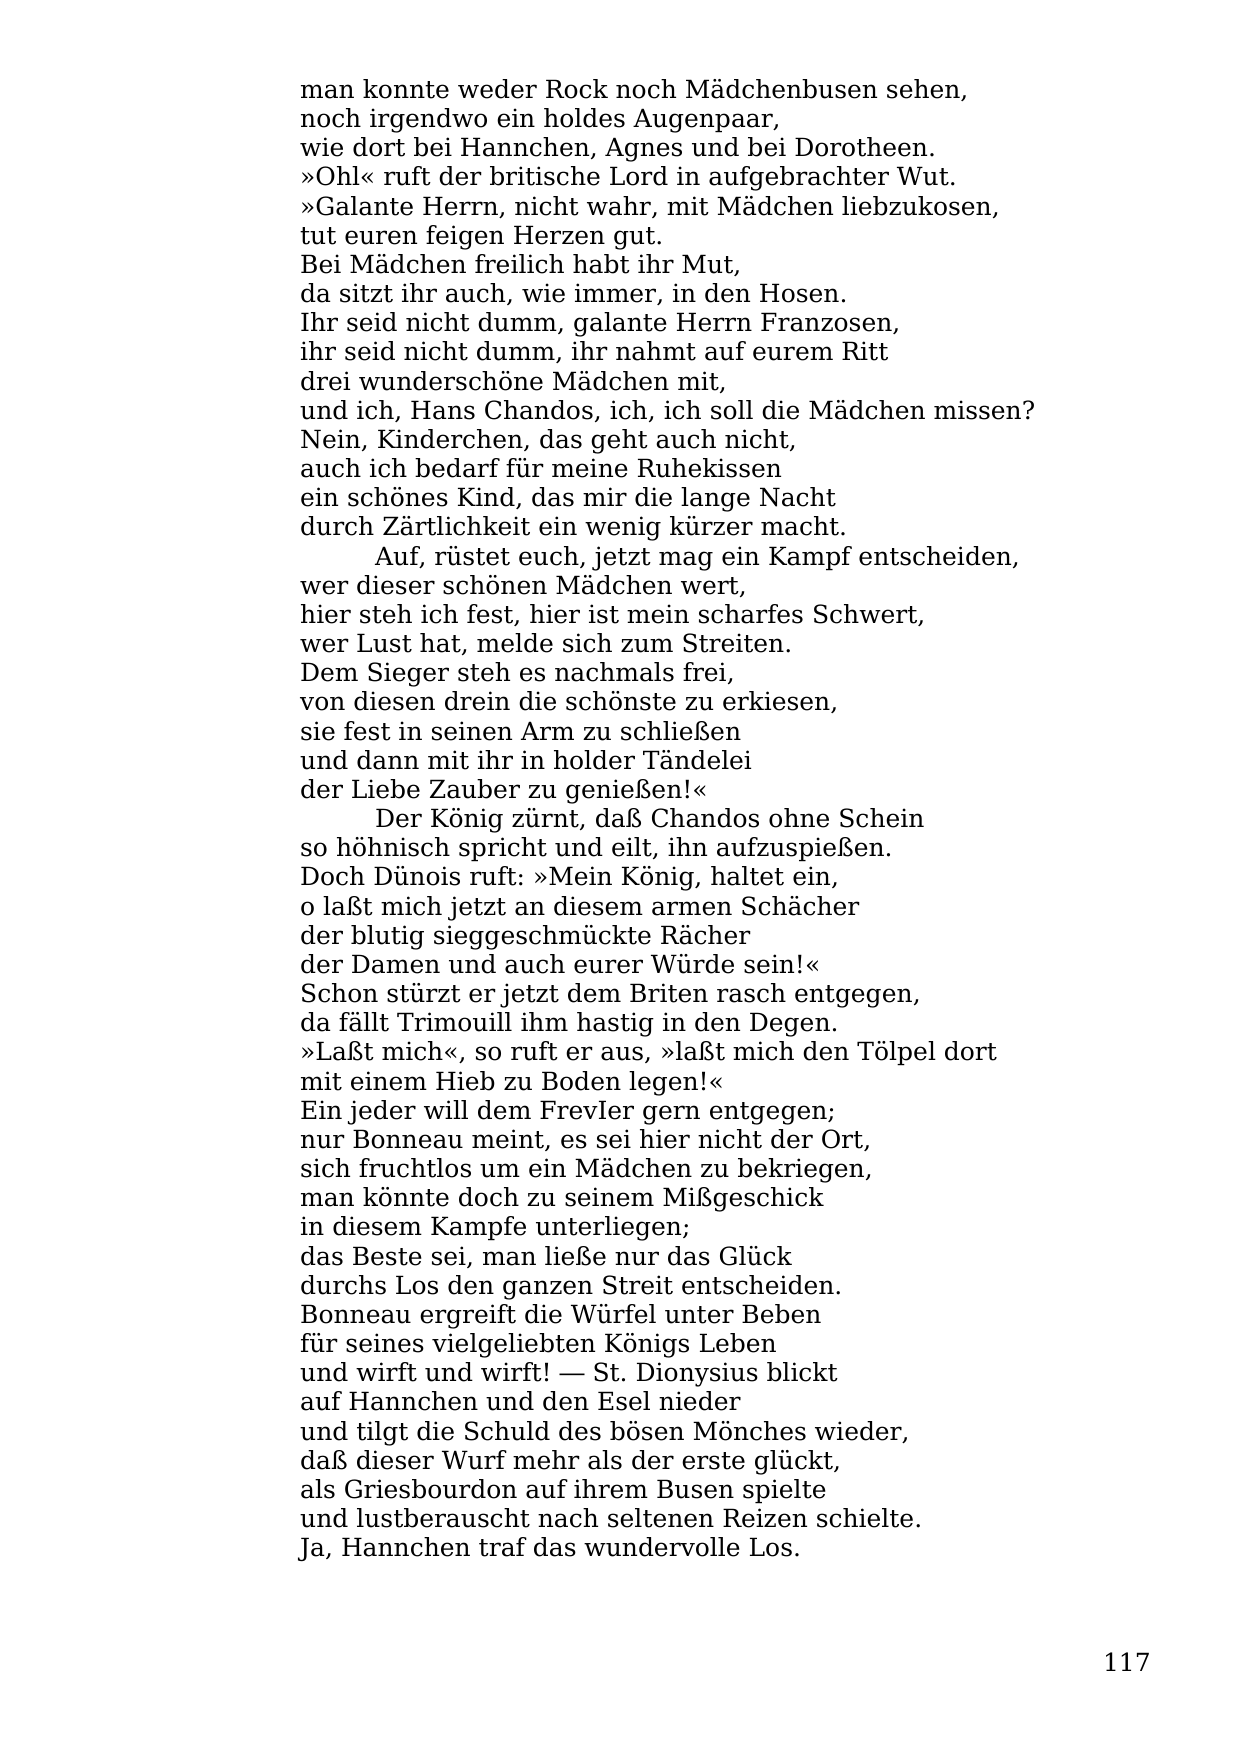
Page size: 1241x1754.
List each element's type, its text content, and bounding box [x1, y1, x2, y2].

text Auf, rüstet euch, jetzt mag ein Kampf entscheiden, wer dieser schönen Mädchen wert, hier steh ich fest, hier ist mein scharfes Schwert, wer Lust hat, melde sich zum Streiten. Dem Sieger steh es nachmals frei, von diesen drein die schönste zu erkiesen, sie fest in seinen Arm zu schließen und dann mit ihr in holder Tändelei der Liebe Zauber zu genießen!« [300, 542, 1151, 804]
text man konnte weder Rock noch Mädchenbusen sehen, noch irgendwo ein holdes Augenpaar, wie dort bei Hannchen, Agnes und bei Dorotheen. »Ohl« ruft der britische Lord in aufgebrachter Wut. »Galante Herrn, nicht wahr, mit Mädchen liebzukosen, tut euren feigen Herzen gut. Bei Mädchen freilich habt ihr Mut, da sitzt ihr auch, wie immer, in den Hosen. Ihr seid nicht dumm, galante Herrn Franzosen, ihr seid nicht dumm, ihr nahmt auf eurem Ritt drei wunderschöne Mädchen mit, und ich, Hans Chandos, ich, ich soll die Mädchen missen? Nein, Kinderchen, das geht auch nicht, auch ich bedarf für meine Ruhekissen ein schönes Kind, das mir die lange Nacht durch Zärtlichkeit ein wenig kürzer macht. [300, 75, 1151, 542]
text Der König zürnt, daß Chandos ohne Schein so höhnisch spricht und eilt, ihn aufzuspießen. Doch Dünois ruft: »Mein König, haltet ein, o laßt mich jetzt an diesem armen Schächer der blutig sieggeschmückte Rächer der Damen und auch eurer Würde sein!« Schon stürzt er jetzt dem Briten rasch entgegen, da fällt Trimouill ihm hastig in den Degen. »Laßt mich«, so ruft er aus, »laßt mich den Tölpel dort mit einem Hieb zu Boden legen!« Ein jeder will dem FrevIer gern entgegen; nur Bonneau meint, es sei hier nicht der Ort, sich fruchtlos um ein Mädchen zu bekriegen, man könnte doch zu seinem Mißgeschick in diesem Kampfe unterliegen; das Beste sei, man ließe nur das Glück durchs Los den ganzen Streit entscheiden. Bonneau ergreift die Würfel unter Beben für seines vielgeliebten Königs Leben und wirft und wirft! ― St. Dionysius blickt auf Hannchen und den Esel nieder und tilgt die Schuld des bösen Mönches wieder, daß dieser Wurf mehr als der erste glückt, als Griesbourdon auf ihrem Busen spielte und lustberauscht nach seltenen Reizen schielte. Ja, Hannchen traf das wundervolle Los. [300, 804, 1151, 1562]
